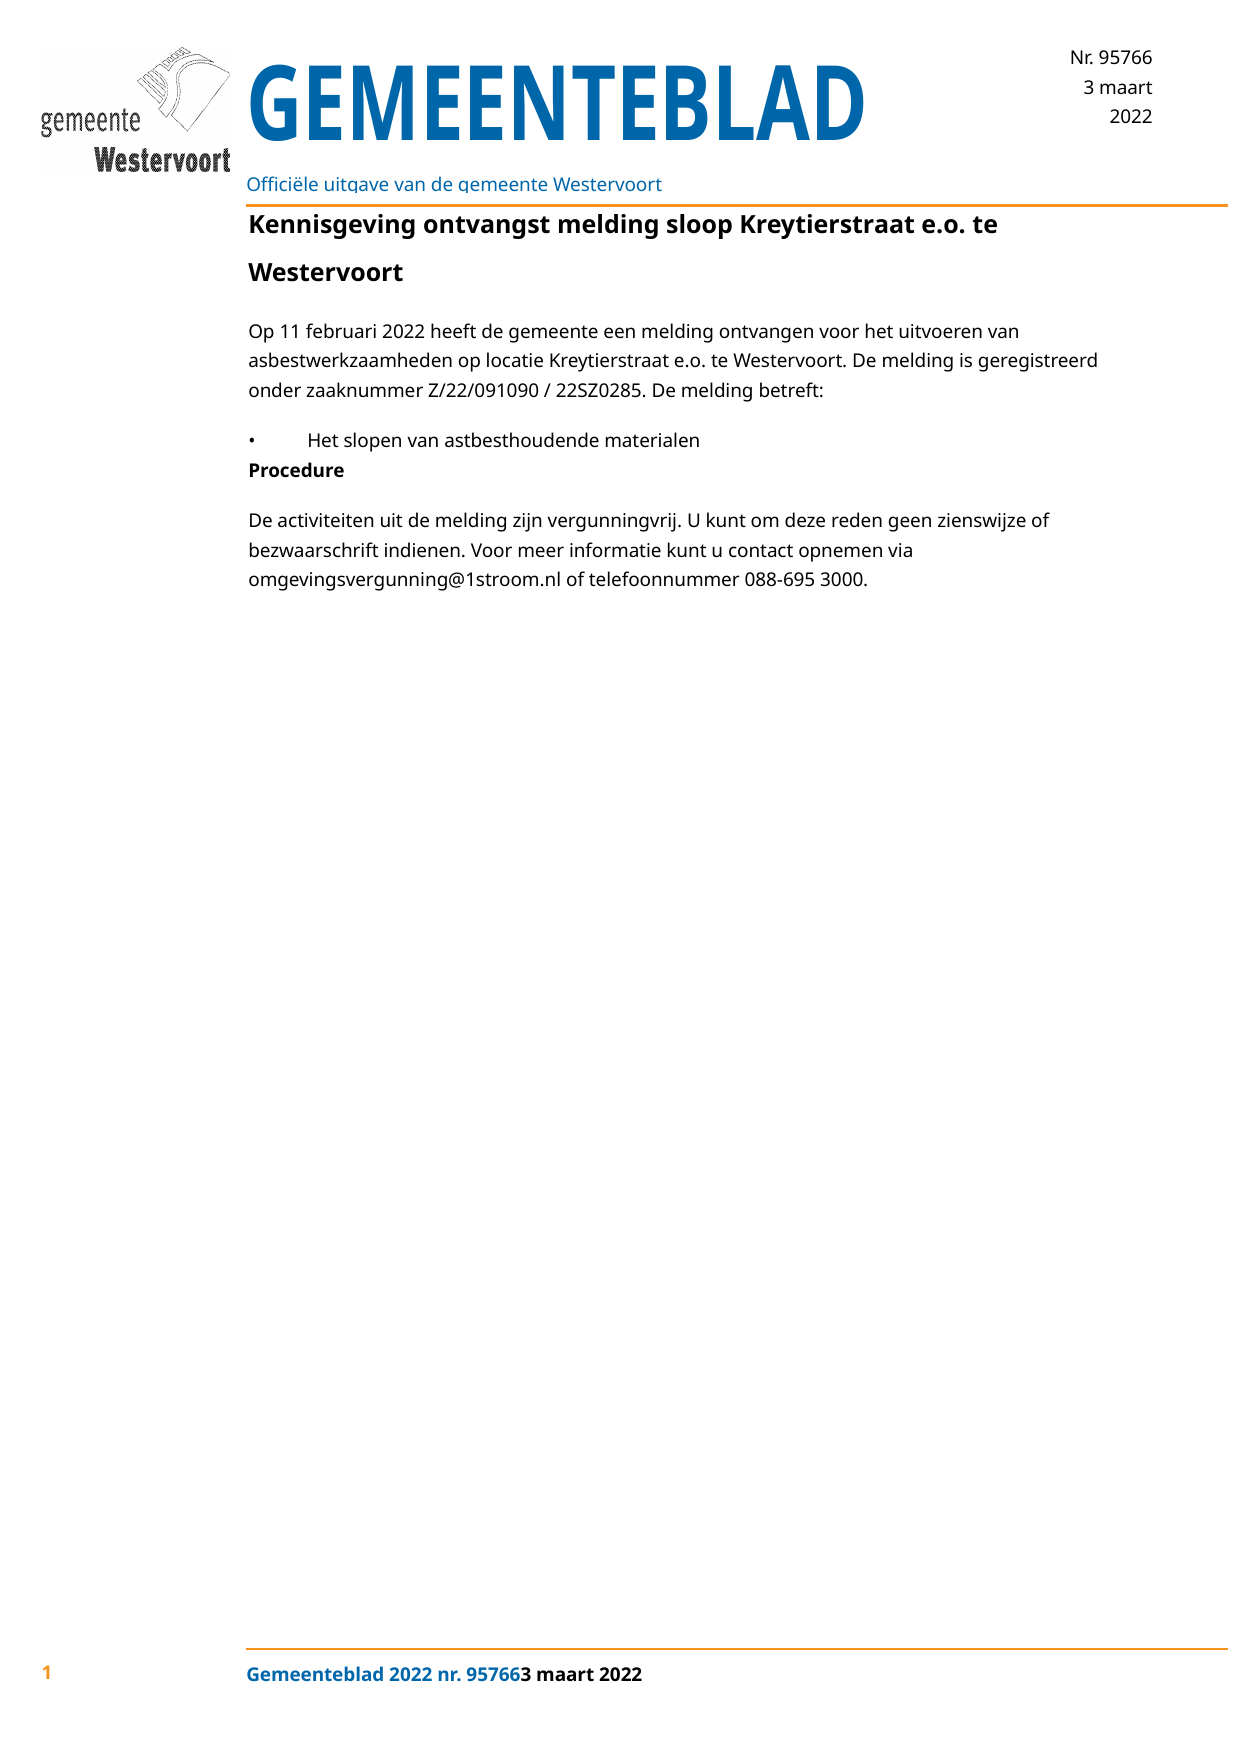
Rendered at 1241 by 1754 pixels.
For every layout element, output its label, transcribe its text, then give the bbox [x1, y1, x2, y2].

text Procedure [248, 457, 1152, 483]
text De activiteiten uit de melding zijn vergunningvrij. U kunt om deze reden geen zienswijze of bezwaarschrift indienen. Voor meer informatie kunt u contact opnemen via omgevingsvergunning@1stroom.nl of telefoonnummer 088-695 3000. [248, 507, 1152, 592]
picture [41, 47, 231, 172]
text Op 11 februari 2022 heeft de gemeente een melding ontvangen voor het uitvoeren van asbestwerkzaamheden op locatie Kreytierstraat e.o. te Westervoort. De melding is geregistreerd onder zaaknummer Z/22/091090 / 22SZ0285. De melding betreft: [248, 318, 1152, 403]
list Het slopen van astbesthoudende materialen [248, 427, 1152, 453]
text Kennisgeving ontvangst melding sloop Kreytierstraat e.o. te Westervoort [248, 207, 1152, 288]
